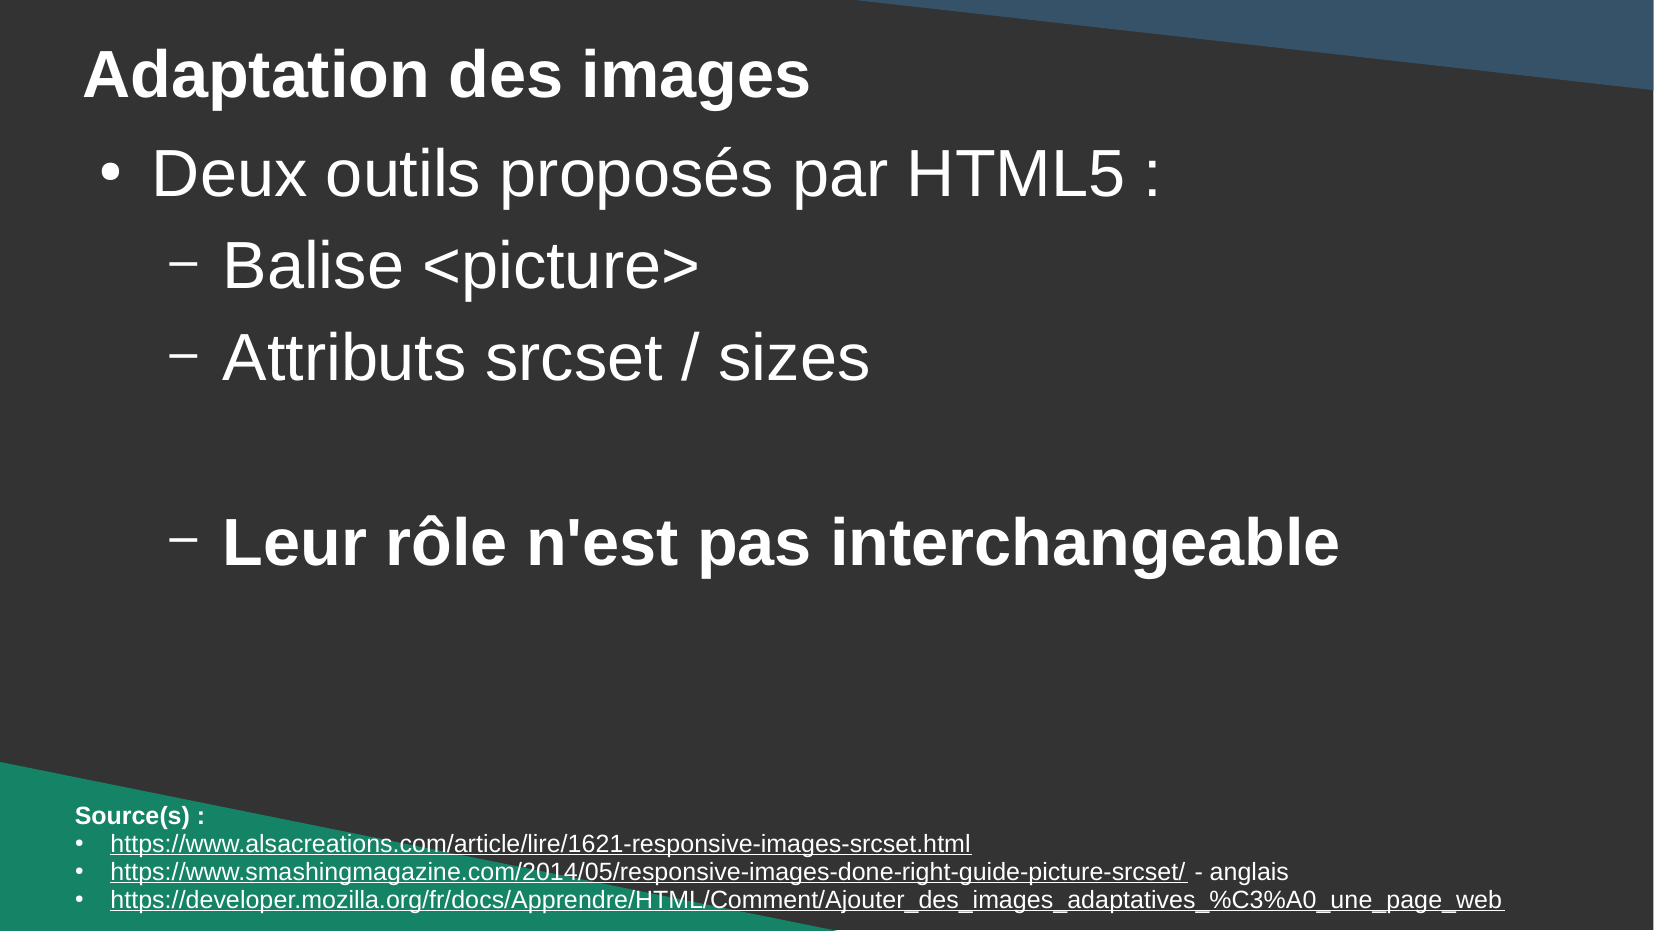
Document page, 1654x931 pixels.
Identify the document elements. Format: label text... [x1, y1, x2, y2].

list Deux outils proposés par HTML5 : Balise <picture> Attributs srcset / sizes Leur rôle n'est pas interchangeable [80, 135, 1605, 718]
title Adaptation des images [82, 37, 1571, 122]
text_box [855, 0, 1654, 91]
text_box [0, 761, 159, 931]
text_box Source(s) : https://www.alsacreations.com/article/lire/1621-responsive-images-srcset.html https://www.smashingmagazine.com/2014/05/responsive-images-done-right-guide-picture-srcset/ - anglais https://developer.mozilla.org/fr/docs/Apprendre/HTML/Comment/Ajouter_des_images_adaptatives_%C3%A0_une_page_web [60, 794, 1546, 931]
